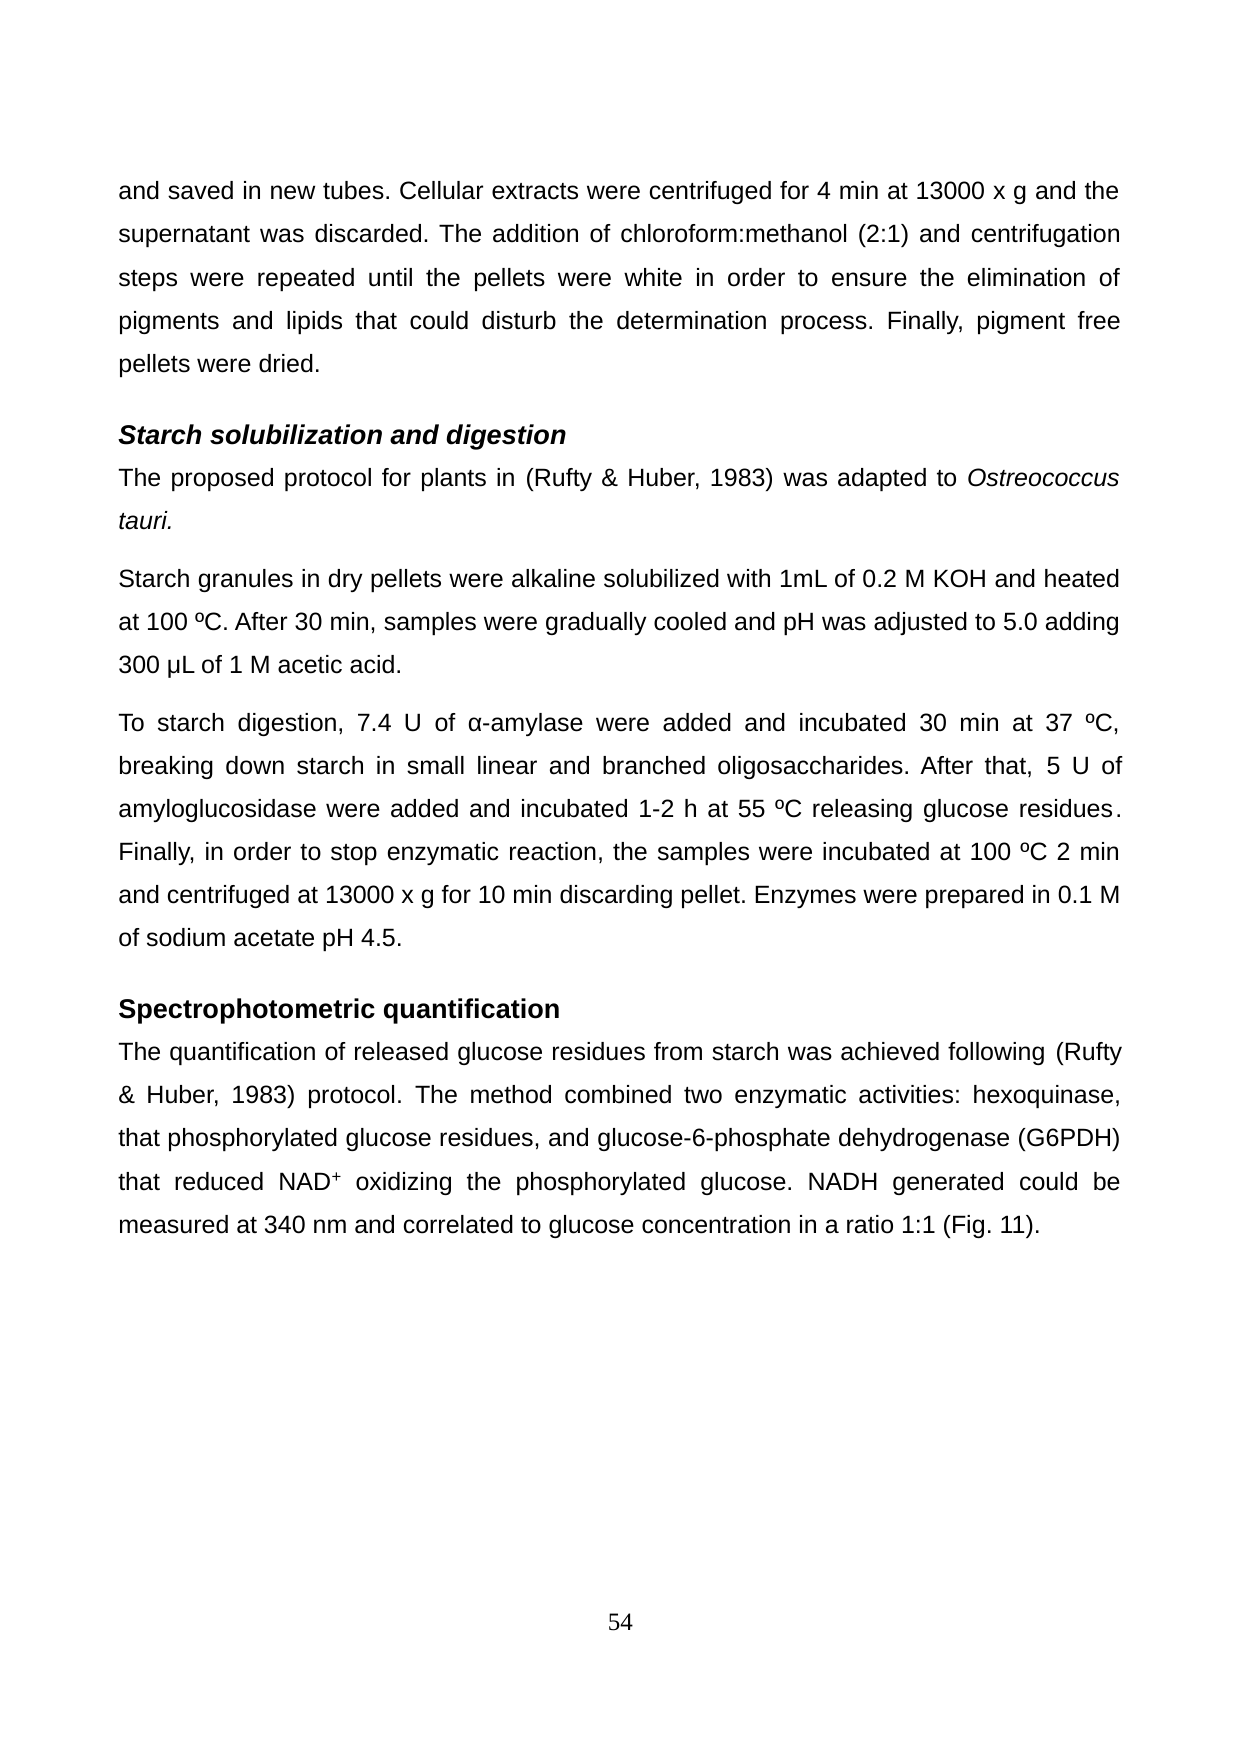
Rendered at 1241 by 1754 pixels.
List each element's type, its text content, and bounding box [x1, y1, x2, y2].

subtitle Starch solubilization and digestion [118, 419, 1122, 450]
subtitle Spectrophotometric quantification [118, 993, 1122, 1025]
text To starch digestion, 7.4 U of α-amylase were added and incubated 30 min at 37 ºC, breaking down starch in small linear and branched oligosaccharides. After that, 5 U of amyloglucosidase were added and incubated 1-2 h at 55 ºC releasing glucose residues. Finally, in order to stop enzymatic reaction, the samples were incubated at 100 ºC 2 min and centrifuged at 13000 x g for 10 min discarding pellet. Enzymes were prepared in 0.1 M of sodium acetate pH 4.5. [118, 708, 1122, 952]
text The proposed protocol for plants in (Rufty & Huber, 1983)⁠ was adapted to Ostreococcus tauri. [118, 463, 1122, 535]
text and saved in new tubes. Cellular extracts were centrifuged for 4 min at 13000 x g and the supernatant was discarded. The addition of chloroform:methanol (2:1) and centrifugation steps were repeated until the pellets were white in order to ensure the elimination of pigments and lipids that could disturb the determination process. Finally, pigment free pellets were dried. [118, 176, 1122, 378]
text The quantification of released glucose residues from starch was achieved following (Rufty & Huber, 1983)⁠ protocol. The method combined two enzymatic activities: hexoquinase, that phosphorylated glucose residues, and glucose-6-phosphate dehydrogenase (G6PDH) that reduced NAD+ oxidizing the phosphorylated glucose. NADH generated could be measured at 340 nm and correlated to glucose concentration in a ratio 1:1 (Fig. 11). [118, 1037, 1122, 1238]
text Starch granules in dry pellets were alkaline solubilized with 1mL of 0.2 M KOH and heated at 100 ºC. After 30 min, samples were gradually cooled and pH was adjusted to 5.0 adding 300 μL of 1 M acetic acid. [118, 564, 1122, 679]
